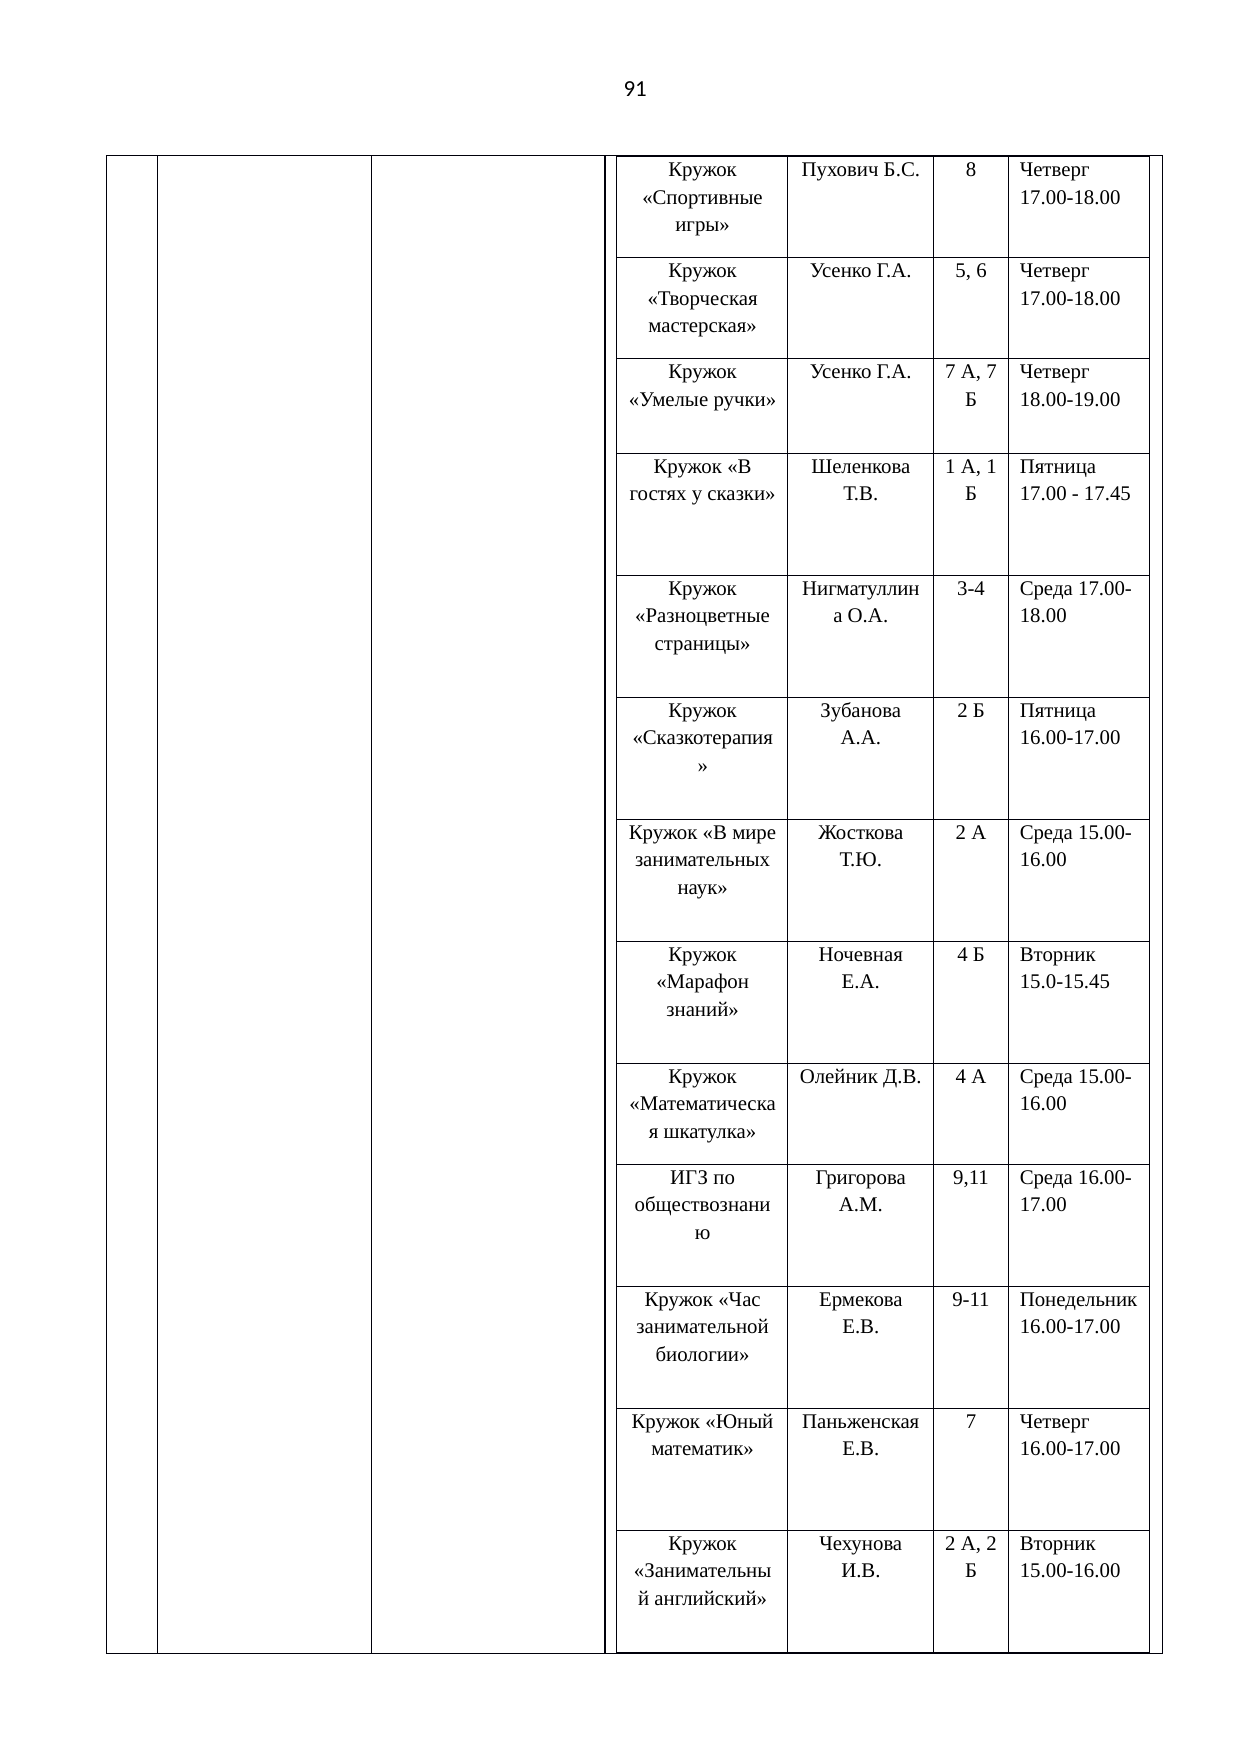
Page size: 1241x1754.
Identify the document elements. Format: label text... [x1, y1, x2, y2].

table_cell [158, 156, 371, 1653]
table_cell Вторник 15.0-15.45 [1009, 942, 1149, 1062]
table_cell [107, 156, 157, 1653]
table_cell 7 А, 7 Б [934, 359, 1008, 453]
table_cell Ночевная Е.А. [788, 942, 933, 1062]
table_cell 5, 6 [934, 258, 1008, 358]
table_cell Ермекова Е.В. [788, 1287, 933, 1408]
table_cell Кружок «В мире занимательных наук» [617, 820, 787, 941]
table_cell Четверг 16.00-17.00 [1009, 1409, 1149, 1529]
table_cell Усенко Г.А. [788, 258, 933, 358]
table_cell Понедельник 16.00-17.00 [1009, 1287, 1149, 1408]
table_cell Четверг 17.00-18.00 [1009, 258, 1149, 358]
table_cell Паньженская Е.В. [788, 1409, 933, 1529]
table_cell Нигматуллина О.А. [788, 576, 933, 697]
table_cell 8 [934, 157, 1008, 257]
table_cell Вторник 15.00-16.00 [1009, 1531, 1149, 1652]
table_cell Шеленкова Т.В. [788, 454, 933, 574]
table_cell Четверг 17.00-18.00 [1009, 157, 1149, 257]
table_cell [1150, 156, 1162, 1653]
table_cell Кружок «Спортивные игры» [617, 157, 787, 257]
table_cell Зубанова А.А. [788, 698, 933, 818]
table_cell 2 А, 2 Б [934, 1531, 1008, 1652]
table_cell Кружок «Умелые ручки» [617, 359, 787, 453]
table_cell Григорова А.М. [788, 1165, 933, 1286]
table_cell 1 А, 1 Б [934, 454, 1008, 574]
table_cell Среда 16.00-17.00 [1009, 1165, 1149, 1286]
table_cell Пятница 16.00-17.00 [1009, 698, 1149, 818]
table_cell 9-11 [934, 1287, 1008, 1408]
table_cell Пятница 17.00 - 17.45 [1009, 454, 1149, 574]
table_cell Чехунова И.В. [788, 1531, 933, 1652]
table_cell Кружок «Творческая мастерская» [617, 258, 787, 358]
table_cell 2 А [934, 820, 1008, 941]
table_cell Кружок «В гостях у сказки» [617, 454, 787, 574]
table_cell Кружок «Час занимательной биологии» [617, 1287, 787, 1408]
table_cell Усенко Г.А. [788, 359, 933, 453]
table_cell Кружок «Юный математик» [617, 1409, 787, 1529]
table_cell 4 Б [934, 942, 1008, 1062]
table_cell Кружок «Сказкотерапия» [617, 698, 787, 818]
table_cell Среда 15.00-16.00 [1009, 820, 1149, 941]
table_cell Кружок «Марафон знаний» [617, 942, 787, 1062]
table_cell ИГЗ по обществознанию [617, 1165, 787, 1286]
table_cell [606, 156, 616, 1653]
table_cell Пухович Б.С. [788, 157, 933, 257]
table_cell Олейник Д.В. [788, 1064, 933, 1164]
table_cell 2 Б [934, 698, 1008, 818]
table_cell Кружок «Разноцветные страницы» [617, 576, 787, 697]
table_cell 3-4 [934, 576, 1008, 697]
table_cell 4 А [934, 1064, 1008, 1164]
table_cell Четверг 18.00-19.00 [1009, 359, 1149, 453]
table_cell Среда 15.00-16.00 [1009, 1064, 1149, 1164]
table_cell Кружок «Занимательный английский» [617, 1531, 787, 1652]
table_cell [372, 156, 604, 1653]
table_cell 9,11 [934, 1165, 1008, 1286]
table_cell Кружок «Математическая шкатулка» [617, 1064, 787, 1164]
table_cell Жосткова Т.Ю. [788, 820, 933, 941]
table_cell Среда 17.00-18.00 [1009, 576, 1149, 697]
table_cell 7 [934, 1409, 1008, 1529]
